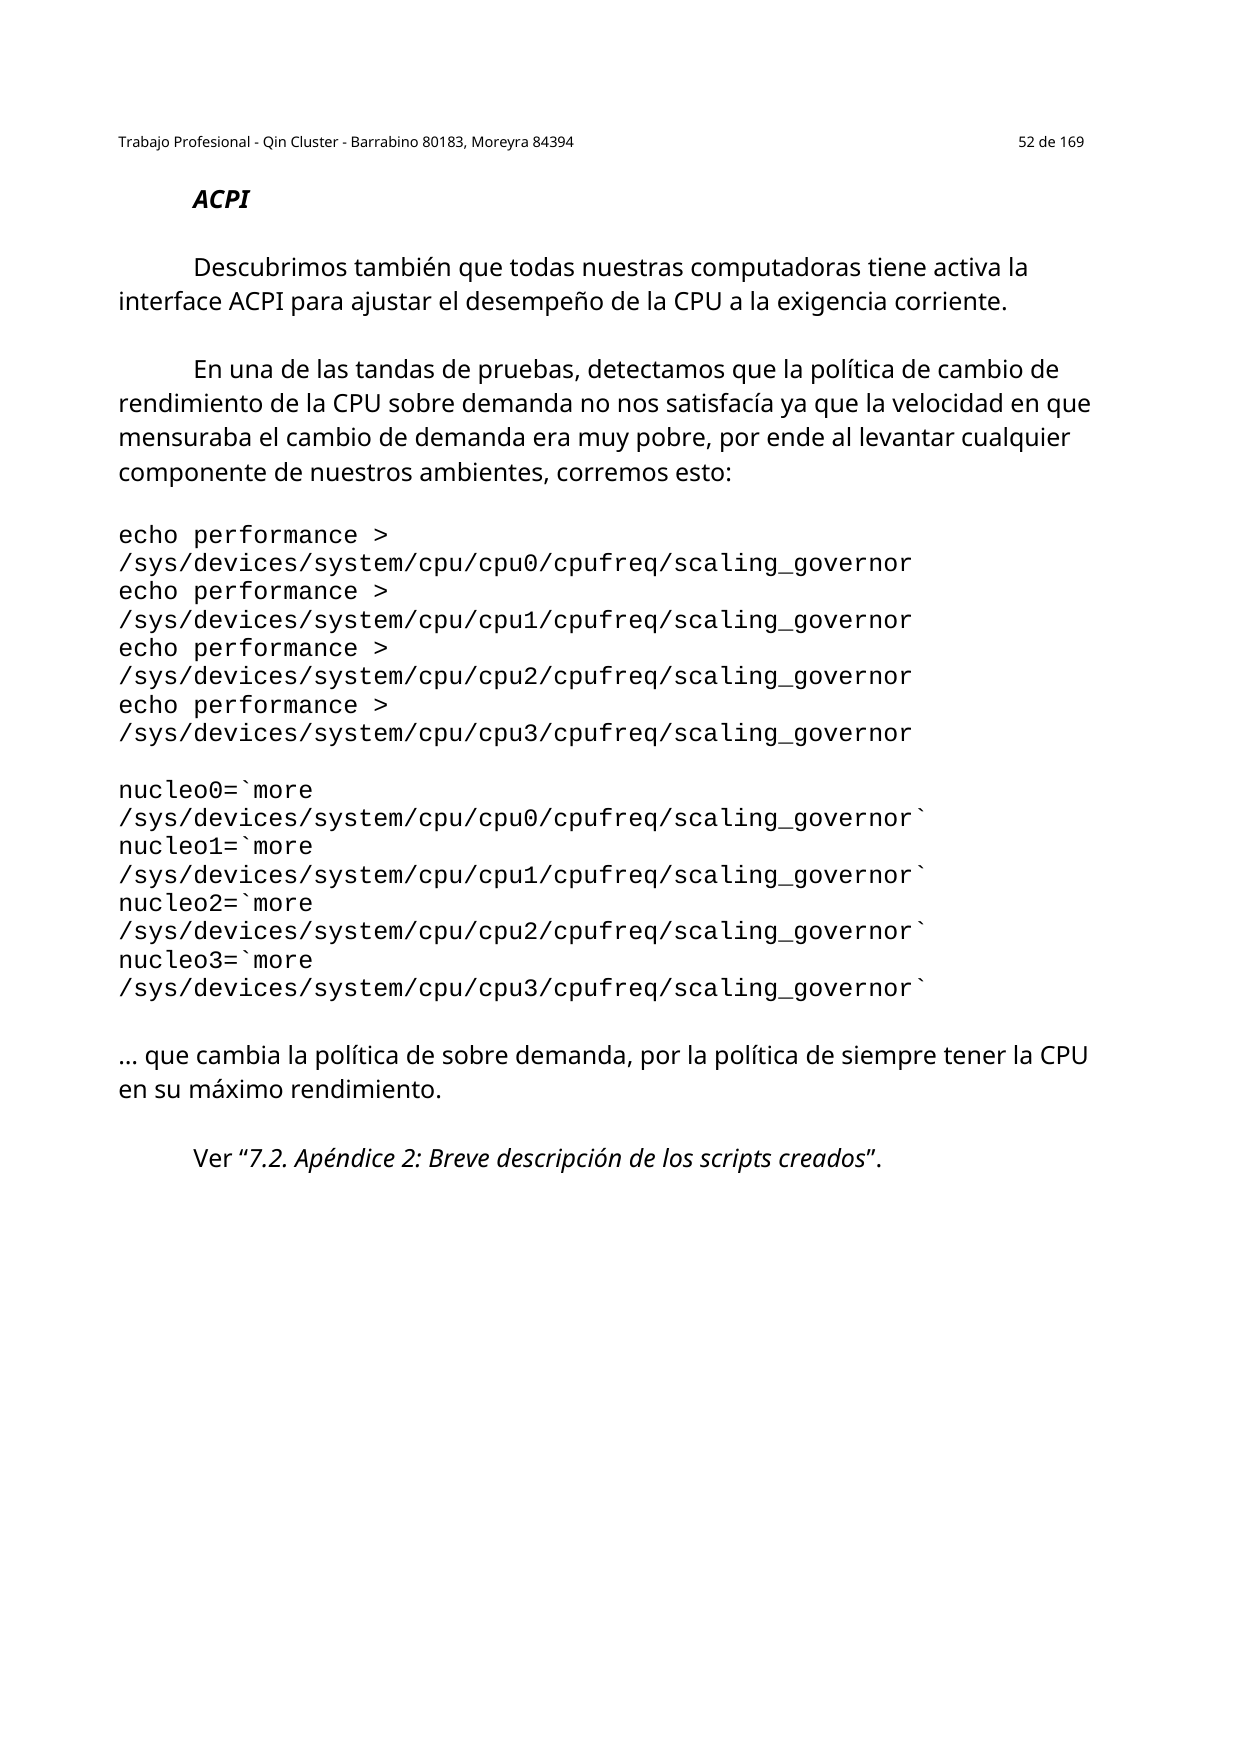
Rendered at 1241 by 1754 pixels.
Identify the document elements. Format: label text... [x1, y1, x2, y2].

text nucleo1=`more /sys/devices/system/cpu/cpu1/cpufreq/scaling_governor` [118, 834, 1122, 891]
text echo performance > /sys/devices/system/cpu/cpu0/cpufreq/scaling_governor [118, 522, 1122, 579]
text nucleo0=`more /sys/devices/system/cpu/cpu0/cpufreq/scaling_governor` [118, 777, 1122, 834]
text Descubrimos también que todas nuestras computadoras tiene activa la interface ACPI para ajustar el desempeño de la CPU a la exigencia corriente. [118, 250, 1122, 318]
text ACPI [118, 182, 1122, 216]
text Ver “7.2. Apéndice 2: Breve descripción de los scripts creados”. [118, 1140, 1122, 1174]
text nucleo2=`more /sys/devices/system/cpu/cpu2/cpufreq/scaling_governor` [118, 891, 1122, 947]
text echo performance > /sys/devices/system/cpu/cpu1/cpufreq/scaling_governor [118, 579, 1122, 636]
text … que cambia la política de sobre demanda, por la política de siempre tener la CPU en su máximo rendimiento. [118, 1038, 1122, 1106]
text echo performance > /sys/devices/system/cpu/cpu3/cpufreq/scaling_governor [118, 692, 1122, 749]
text En una de las tandas de pruebas, detectamos que la política de cambio de rendimiento de la CPU sobre demanda no nos satisfacía ya que la velocidad en que mensuraba el cambio de demanda era muy pobre, por ende al levantar cualquier componente de nuestros ambientes, corremos esto: [118, 352, 1122, 488]
text nucleo3=`more /sys/devices/system/cpu/cpu3/cpufreq/scaling_governor` [118, 947, 1122, 1004]
text echo performance > /sys/devices/system/cpu/cpu2/cpufreq/scaling_governor [118, 636, 1122, 692]
